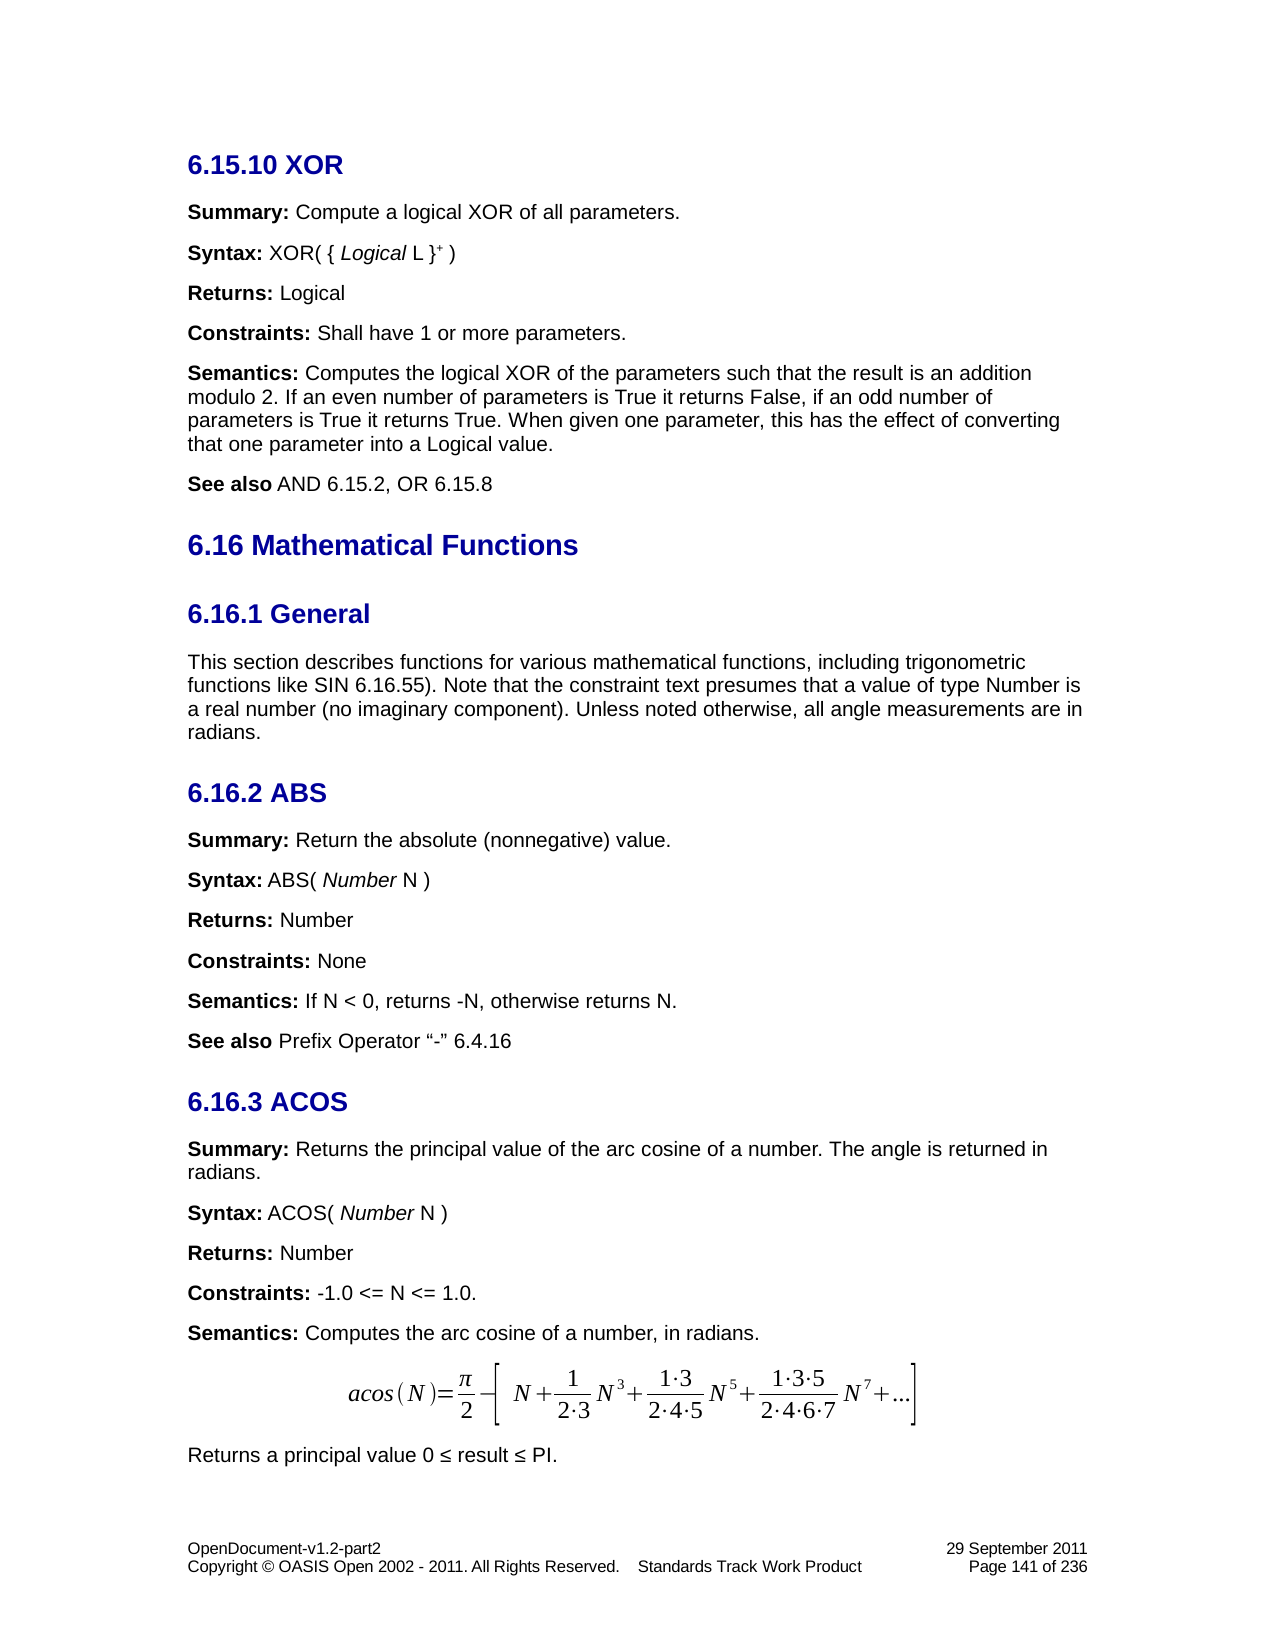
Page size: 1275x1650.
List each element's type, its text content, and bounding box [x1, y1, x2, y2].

text Syntax: ABS( Number N ) [187, 869, 1088, 892]
text Semantics: If N < 0, returns -N, otherwise returns N. [187, 989, 1088, 1013]
text Constraints: -1.0 <= N <= 1.0. [187, 1281, 1088, 1305]
text Constraints: Shall have 1 or more parameters. [187, 321, 1088, 345]
text Semantics: Computes the logical XOR of the parameters such that the result is an addition modulo 2. If an even number of parameters is True it returns False, if an odd number of parameters is True it returns True. When given one parameter, this has the effect of converting that one parameter into a Logical value. [187, 362, 1088, 456]
subtitle ABS [187, 778, 1088, 808]
text Syntax: ACOS( Number N ) [187, 1201, 1088, 1224]
text Summary: Returns the principal value of the arc cosine of a number. The angle is returned in radians. [187, 1137, 1088, 1184]
subtitle XOR [187, 150, 1088, 180]
subtitle ACOS [187, 1086, 1088, 1116]
text See also AND 6.15.2, OR 6.15.8 [187, 472, 1088, 496]
text Summary: Compute a logical XOR of all parameters. [187, 201, 1088, 224]
text Semantics: Computes the arc cosine of a number, in radians. [187, 1322, 1088, 1345]
text This section describes functions for various mathematical functions, including trigonometric functions like SIN 6.16.55). Note that the constraint text presumes that a value of type Number is a real number (no imaginary component). Unless noted otherwise, all angle measurements are in radians. [187, 650, 1088, 744]
text See also Prefix Operator “-” 6.4.16 [187, 1029, 1088, 1053]
text Summary: Return the absolute (nonnegative) value. [187, 828, 1088, 852]
text Returns: Number [187, 909, 1088, 932]
subtitle General [187, 599, 1088, 629]
text Returns a principal value 0 ≤ result ≤ PI. [187, 1443, 1088, 1467]
text Constraints: None [187, 949, 1088, 973]
text Syntax: XOR( { Logical L }+ ) [187, 241, 1088, 264]
text Returns: Logical [187, 281, 1088, 305]
text Returns: Number [187, 1241, 1088, 1265]
subtitle Mathematical Functions [187, 529, 1088, 562]
